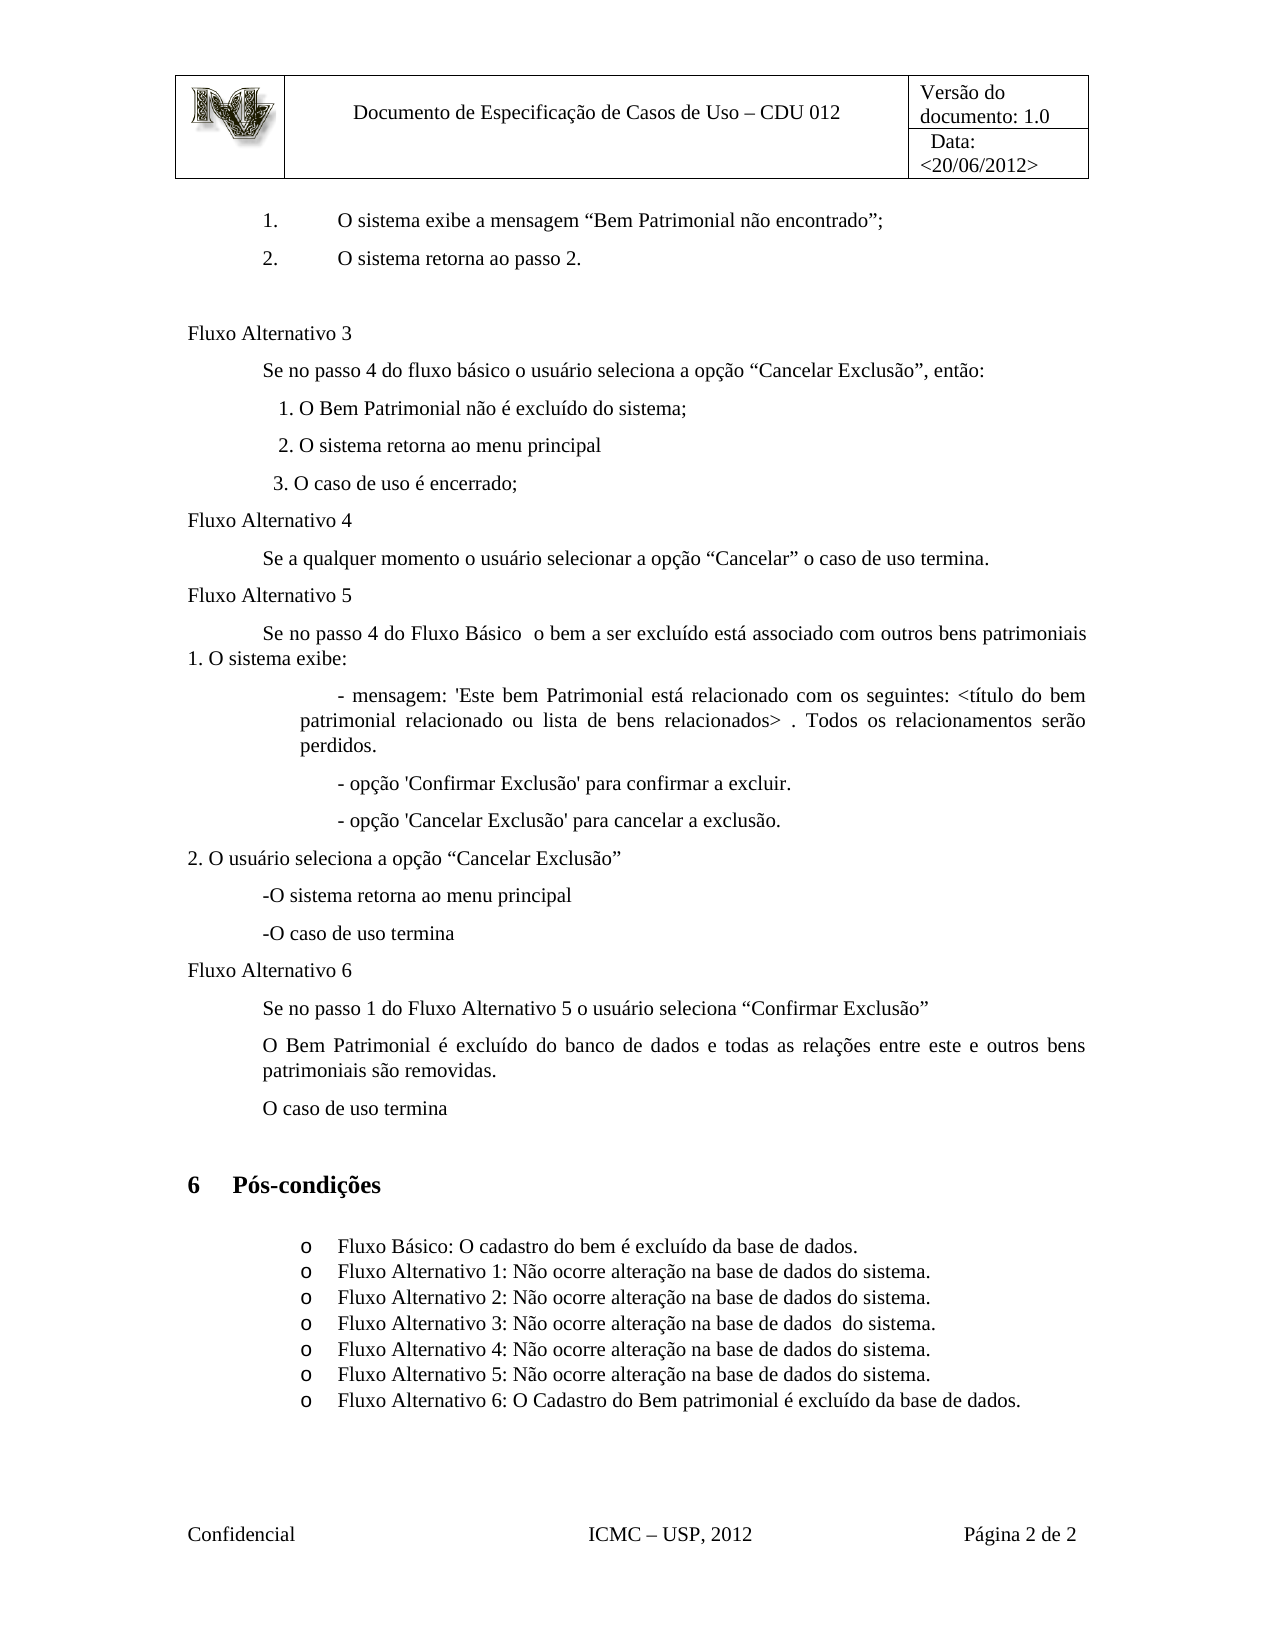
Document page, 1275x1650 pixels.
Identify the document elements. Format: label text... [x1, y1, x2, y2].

text Se no passo 4 do fluxo básico o usuário seleciona a opção “Cancelar Exclusão”, então: [187, 357, 1087, 382]
text O Bem Patrimonial é excluído do banco de dados e todas as relações entre este e outros bens patrimoniais são removidas. [262, 1032, 1087, 1082]
text 3. O caso de uso é encerrado; [187, 470, 1087, 495]
text 1. O Bem Patrimonial não é excluído do sistema; [187, 395, 1087, 420]
list - mensagem: 'Este bem Patrimonial está relacionado com os seguintes: <título do bem patrimonial relacionado ou lista de bens relacionados> . Todos os relacionamentos serão perdidos. [300, 682, 1087, 757]
subtitle Pós-condições [187, 1170, 1087, 1198]
text Se no passo 1 do Fluxo Alternativo 5 o usuário seleciona “Confirmar Exclusão” [187, 995, 1087, 1020]
list - opção 'Confirmar Exclusão' para confirmar a excluir. [300, 770, 1087, 795]
text Fluxo Alternativo 4 [187, 507, 1087, 532]
text -O caso de uso termina [187, 920, 1087, 945]
list Fluxo Alternativo 4: Não ocorre alteração na base de dados do sistema. [300, 1336, 1087, 1362]
text O caso de uso termina [187, 1095, 1087, 1120]
list Fluxo Alternativo 5: Não ocorre alteração na base de dados do sistema. [300, 1362, 1087, 1388]
text 2. O sistema retorna ao menu principal [187, 432, 1087, 457]
picture [186, 76, 277, 151]
list Fluxo Básico: O cadastro do bem é excluído da base de dados. [300, 1233, 1087, 1259]
text Fluxo Alternativo 5 [187, 582, 1087, 607]
list Fluxo Alternativo 6: O Cadastro do Bem patrimonial é excluído da base de dados. [300, 1388, 1087, 1414]
list - opção 'Cancelar Exclusão' para cancelar a exclusão. [300, 807, 1087, 832]
text -O sistema retorna ao menu principal [187, 882, 1087, 907]
text Fluxo Alternativo 3 [187, 320, 1087, 345]
text Fluxo Alternativo 6 [187, 957, 1087, 982]
text 2. O usuário seleciona a opção “Cancelar Exclusão” [187, 845, 1087, 870]
text Se a qualquer momento o usuário selecionar a opção “Cancelar” o caso de uso termina. [187, 545, 1087, 570]
list Fluxo Alternativo 3: Não ocorre alteração na base de dados do sistema. [300, 1311, 1087, 1336]
list O sistema retorna ao passo 2. [187, 245, 1087, 270]
text 1. O sistema exibe a mensagem “Bem Patrimonial não encontrado”; [187, 207, 1087, 232]
list Fluxo Alternativo 1: Não ocorre alteração na base de dados do sistema. [300, 1259, 1087, 1285]
text Se no passo 4 do Fluxo Básico o bem a ser excluído está associado com outros bens patrimoniais 1. O sistema exibe: [187, 620, 1087, 670]
list Fluxo Alternativo 2: Não ocorre alteração na base de dados do sistema. [300, 1285, 1087, 1311]
